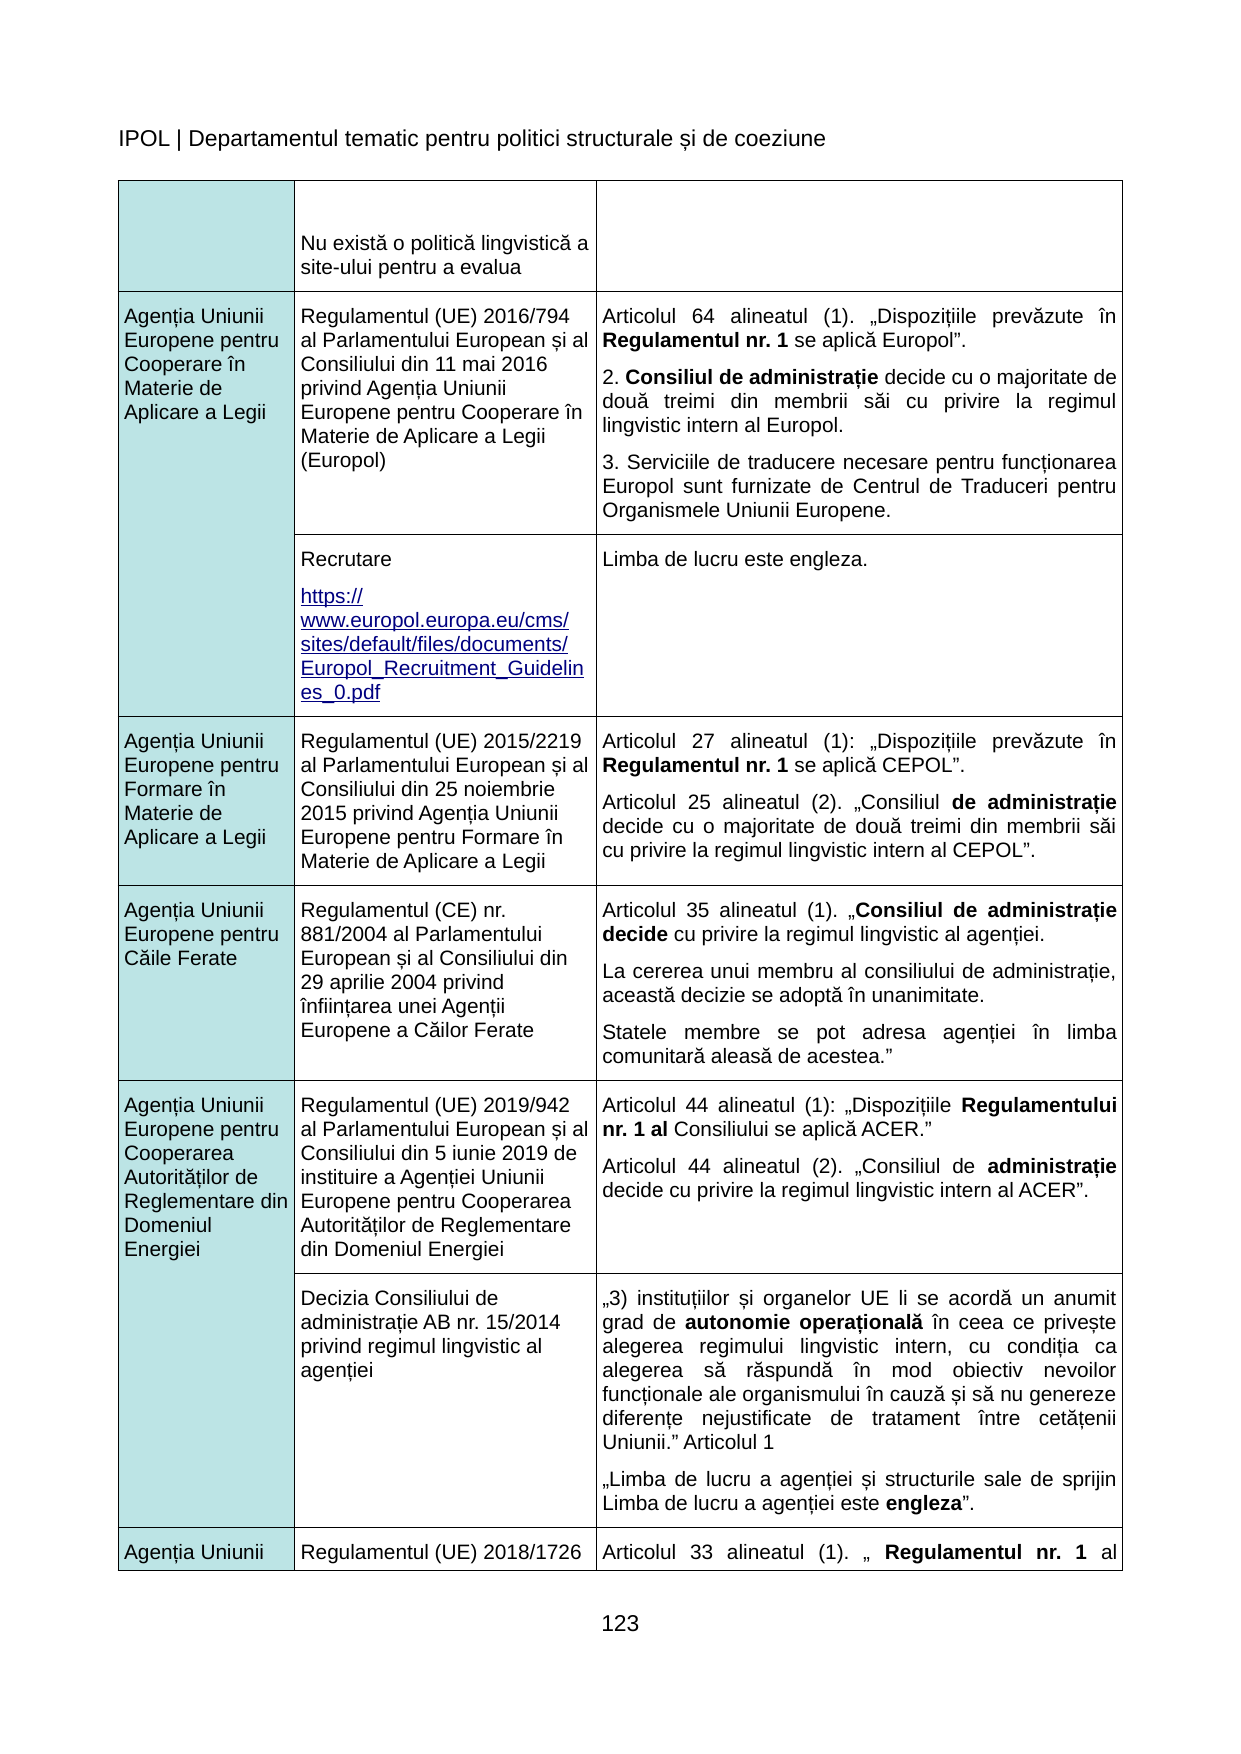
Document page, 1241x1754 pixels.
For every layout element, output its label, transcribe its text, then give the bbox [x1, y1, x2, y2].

table_cell Articolul 27 alineatul (1): „Dispozițiile prevăzute în Regulamentul nr. 1 se aplică CEPOL”. Articolul 25 alineatul (2). „Consiliul de administrație decide cu o majoritate de două treimi din membrii săi cu privire la regimul lingvistic intern al CEPOL”. [597, 717, 1122, 885]
table_cell Regulamentul (UE) 2015/2219 al Parlamentului European și al Consiliului din 25 noiembrie 2015 privind Agenția Uniunii Europene pentru Formare în Materie de Aplicare a Legii [295, 717, 596, 885]
table_cell Agenția Uniunii Europene pentru Căile Ferate [119, 886, 294, 1080]
table_cell „3) instituțiilor și organelor UE li se acordă un anumit grad de autonomie operațională în ceea ce privește alegerea regimului lingvistic intern, cu condiția ca alegerea să răspundă în mod obiectiv nevoilor funcționale ale organismului în cauză și să nu genereze diferențe nejustificate de tratament între cetățenii Uniunii.” Articolul 1 „Limba de lucru a agenției și structurile sale de sprijin Limba de lucru a agenției este engleza”. [597, 1274, 1122, 1527]
table_cell Limba de lucru este engleza. [597, 535, 1122, 716]
table_cell [597, 181, 1122, 291]
table_cell Agenția Uniunii Europene pentru Cooperarea Autorităților de Reglementare din Domeniul Energiei [119, 1081, 294, 1527]
table_cell Articolul 35 alineatul (1). „Consiliul de administrație decide cu privire la regimul lingvistic al agenției. La cererea unui membru al consiliului de administrație, această decizie se adoptă în unanimitate. Statele membre se pot adresa agenției în limba comunitară aleasă de acestea.” [597, 886, 1122, 1080]
table_cell Agenția Uniunii Europene pentru Cooperare în Materie de Aplicare a Legii [119, 292, 294, 716]
table_cell Agenția Uniunii Europene pentru Formare în Materie de Aplicare a Legii [119, 717, 294, 885]
table_cell Decizia Consiliului de administrație AB nr. 15/2014 privind regimul lingvistic al agenției [295, 1274, 596, 1527]
table_cell Regulamentul (UE) 2016/794 al Parlamentului European și al Consiliului din 11 mai 2016 privind Agenția Uniunii Europene pentru Cooperare în Materie de Aplicare a Legii (Europol) [295, 292, 596, 533]
table_cell Articolul 33 alineatul (1). „ Regulamentul nr. 1 al [597, 1528, 1122, 1570]
table_cell Nu există o politică lingvistică a site-ului pentru a evalua [295, 181, 596, 291]
table_cell Regulamentul (CE) nr. 881/2004 al Parlamentului European și al Consiliului din 29 aprilie 2004 privind înființarea unei Agenții Europene a Căilor Ferate [295, 886, 596, 1080]
table_cell Articolul 44 alineatul (1): „Dispozițiile Regulamentului nr. 1 al Consiliului se aplică ACER.” Articolul 44 alineatul (2). „Consiliul de administrație decide cu privire la regimul lingvistic intern al ACER”. [597, 1081, 1122, 1273]
table_cell Regulamentul (UE) 2019/942 al Parlamentului European și al Consiliului din 5 iunie 2019 de instituire a Agenției Uniunii Europene pentru Cooperarea Autorităților de Reglementare din Domeniul Energiei [295, 1081, 596, 1273]
table_cell Articolul 64 alineatul (1). „Dispozițiile prevăzute în Regulamentul nr. 1 se aplică Europol”. 2. Consiliul de administrație decide cu o majoritate de două treimi din membrii săi cu privire la regimul lingvistic intern al Europol. 3. Serviciile de traducere necesare pentru funcționarea Europol sunt furnizate de Centrul de Traduceri pentru Organismele Uniunii Europene. [597, 292, 1122, 533]
table_cell Regulamentul (UE) 2018/1726 [295, 1528, 596, 1570]
table_cell Agenția Uniunii [119, 1528, 294, 1570]
table_cell [119, 181, 294, 291]
table_cell Recrutare https://www.europol.europa.eu/cms/sites/default/files/documents/Europol_Recruitment_Guidelines_0.pdf [295, 535, 596, 716]
